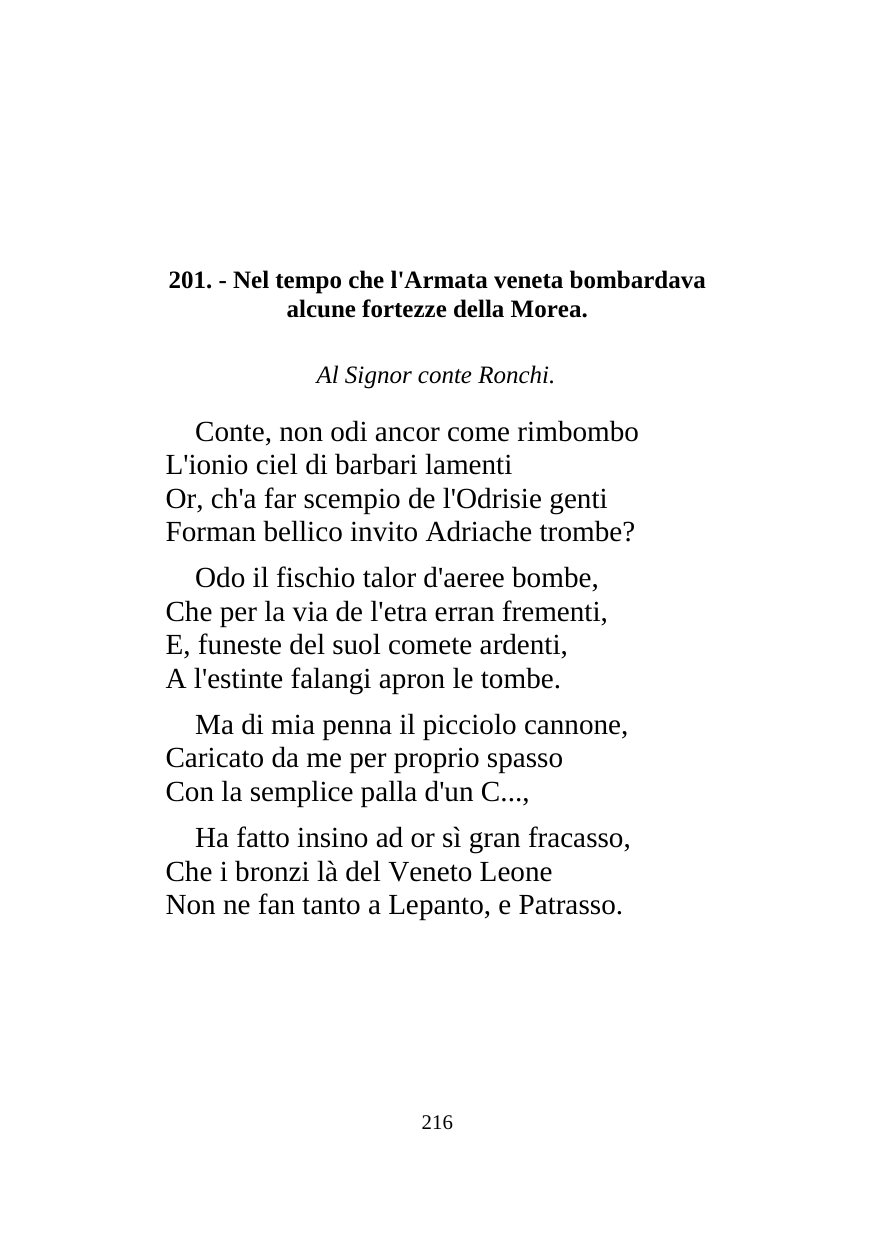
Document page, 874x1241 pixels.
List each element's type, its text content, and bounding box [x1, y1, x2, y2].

subtitle Al Signor conte Ronchi. [106, 360, 768, 389]
text Odo il fischio talor d'aeree bombe, Che per la via de l'etra erran frementi, E, funeste del suol comete ardenti, A l'estinte falangi apron le tombe. [165, 560, 768, 694]
text Ha fatto insino ad or sì gran fracasso, Che i bronzi là del Veneto Leone Non ne fan tanto a Lepanto, e Patrasso. [165, 820, 768, 921]
text 201. - Nel tempo che l'Armata veneta bombardava alcune fortezze della Morea. [106, 265, 768, 322]
text Conte, non odi ancor come rimbombo L'ionio ciel di barbari lamenti Or, ch'a far scempio de l'Odrisie genti Forman bellico invito Adriache trombe? [165, 414, 768, 548]
text Ma di mia penna il picciolo cannone, Caricato da me per proprio spasso Con la semplice palla d'un C..., [165, 707, 768, 808]
